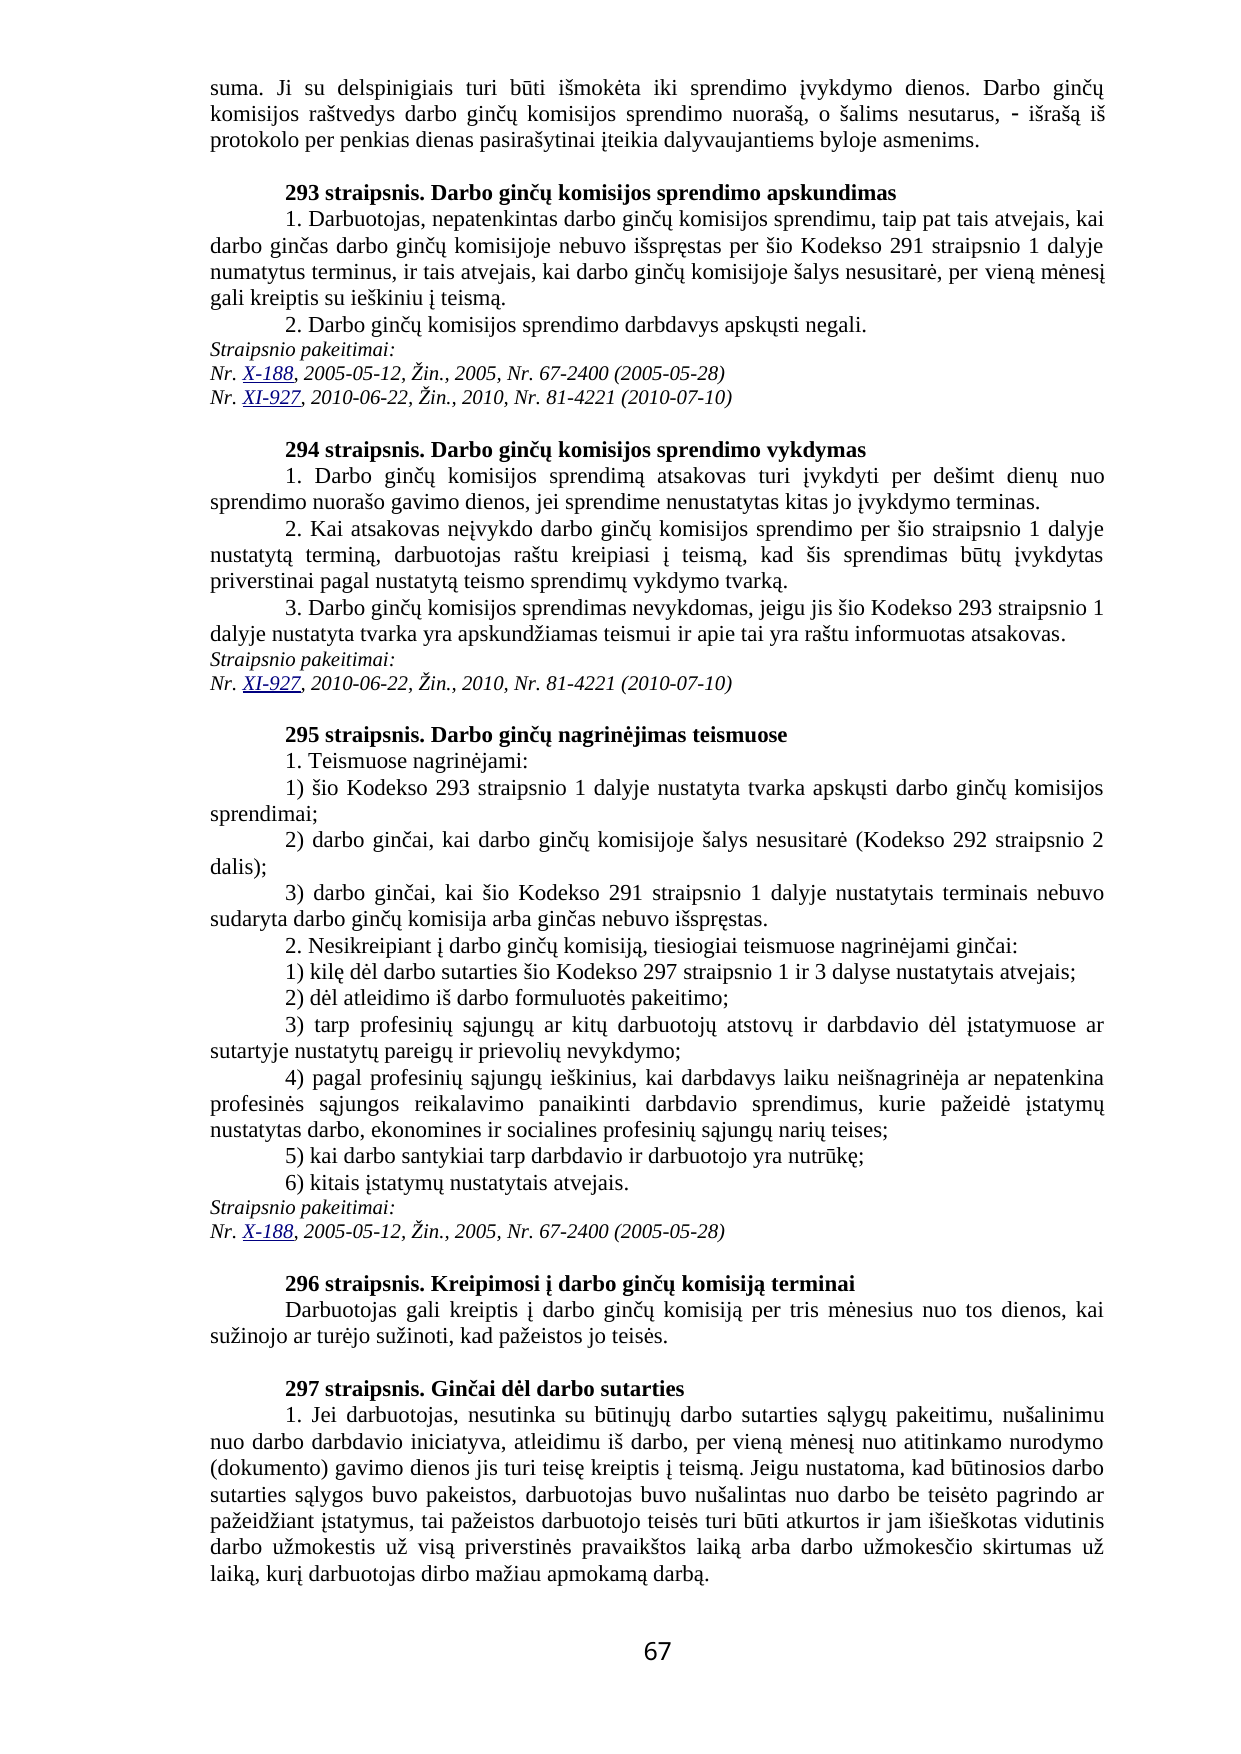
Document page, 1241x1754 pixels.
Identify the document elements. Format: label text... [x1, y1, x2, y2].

text 1. Darbo ginčų komisijos sprendimą atsakovas turi įvykdyti per dešimt dienų nuo sprendimo nuorašo gavimo dienos, jei sprendime nenustatytas kitas jo įvykdymo terminas. [210, 462, 1106, 515]
text 1. Darbuotojas, nepatenkintas darbo ginčų komisijos sprendimu, taip pat tais atvejais, kai darbo ginčas darbo ginčų komisijoje nebuvo išspręstas per šio Kodekso 291 straipsnio 1 dalyje numatytus terminus, ir tais atvejais, kai darbo ginčų komisijoje šalys nesusitarė, per vieną mėnesį gali kreiptis su ieškiniu į teismą. [210, 205, 1106, 311]
text 3. Darbo ginčų komisijos sprendimas nevykdomas, jeigu jis šio Kodekso 293 straipsnio 1 dalyje nustatyta tvarka yra apskundžiamas teismui ir apie tai yra raštu informuotas atsakovas. [210, 594, 1106, 646]
text 2) dėl atleidimo iš darbo formuluotės pakeitimo; [210, 984, 1106, 1011]
text Straipsnio pakeitimai: [210, 337, 1106, 361]
text 294 straipsnis. Darbo ginčų komisijos sprendimo vykdymas [210, 436, 1106, 462]
text 6) kitais įstatymų nustatytais atvejais. [210, 1169, 1106, 1195]
text Straipsnio pakeitimai: [210, 1195, 1106, 1219]
text 5) kai darbo santykiai tarp darbdavio ir darbuotojo yra nutrūkę; [210, 1143, 1106, 1169]
text Straipsnio pakeitimai: [210, 646, 1106, 671]
text 1) kilę dėl darbo sutarties šio Kodekso 297 straipsnio 1 ir 3 dalyse nustatytais atvejais; [210, 958, 1106, 984]
text 295 straipsnis. Darbo ginčų nagrinėjimas teismuose [210, 721, 1106, 747]
text Nr. X-188, 2005-05-12, Žin., 2005, Nr. 67-2400 (2005-05-28) [210, 361, 1106, 385]
text Darbuotojas gali kreiptis į darbo ginčų komisiją per tris mėnesius nuo tos dienos, kai sužinojo ar turėjo sužinoti, kad pažeistos jo teisės. [210, 1296, 1106, 1349]
text 2. Nesikreipiant į darbo ginčų komisiją, tiesiogiai teismuose nagrinėjami ginčai: [210, 932, 1106, 958]
text 3) tarp profesinių sąjungų ar kitų darbuotojų atstovų ir darbdavio dėl įstatymuose ar sutartyje nustatytų pareigų ir prievolių nevykdymo; [210, 1011, 1106, 1063]
text 1) šio Kodekso 293 straipsnio 1 dalyje nustatyta tvarka apskųsti darbo ginčų komisijos sprendimai; [210, 774, 1106, 826]
text 1. Teismuose nagrinėjami: [210, 747, 1106, 774]
text 2) darbo ginčai, kai darbo ginčų komisijoje šalys nesusitarė (Kodekso 292 straipsnio 2 dalis); [210, 826, 1106, 879]
text Nr. X-188, 2005-05-12, Žin., 2005, Nr. 67-2400 (2005-05-28) [210, 1219, 1106, 1243]
text 3) darbo ginčai, kai šio Kodekso 291 straipsnio 1 dalyje nustatytais terminais nebuvo sudaryta darbo ginčų komisija arba ginčas nebuvo išspręstas. [210, 879, 1106, 932]
text Nr. XI-927, 2010-06-22, Žin., 2010, Nr. 81-4221 (2010-07-10) [210, 385, 1106, 409]
text 4) pagal profesinių sąjungų ieškinius, kai darbdavys laiku neišnagrinėja ar nepatenkina profesinės sąjungos reikalavimo panaikinti darbdavio sprendimus, kurie pažeidė įstatymų nustatytas darbo, ekonomines ir socialines profesinių sąjungų narių teises; [210, 1063, 1106, 1143]
text Nr. XI-927, 2010-06-22, Žin., 2010, Nr. 81-4221 (2010-07-10) [210, 671, 1106, 694]
text 296 straipsnis. Kreipimosi į darbo ginčų komisiją terminai [210, 1270, 1106, 1296]
text 1. Jei darbuotojas, nesutinka su būtinųjų darbo sutarties sąlygų pakeitimu, nušalinimu nuo darbo darbdavio iniciatyva, atleidimu iš darbo, per vieną mėnesį nuo atitinkamo nurodymo (dokumento) gavimo dienos jis turi teisę kreiptis į teismą. Jeigu nustatoma, kad būtinosios darbo sutarties sąlygos buvo pakeistos, darbuotojas buvo nušalintas nuo darbo be teisėto pagrindo ar pažeidžiant įstatymus, tai pažeistos darbuotojo teisės turi būti atkurtos ir jam išieškotas vidutinis darbo užmokestis už visą priverstinės pravaikštos laiką arba darbo užmokesčio skirtumas už laiką, kurį darbuotojas dirbo mažiau apmokamą darbą. [210, 1402, 1106, 1586]
text 2. Darbo ginčų komisijos sprendimo darbdavys apskųsti negali. [210, 311, 1106, 337]
text 2. Kai atsakovas neįvykdo darbo ginčų komisijos sprendimo per šio straipsnio 1 dalyje nustatytą terminą, darbuotojas raštu kreipiasi į teismą, kad šis sprendimas būtų įvykdytas priverstinai pagal nustatytą teismo sprendimų vykdymo tvarką. [210, 515, 1106, 594]
text suma. Ji su delspinigiais turi būti išmokėta iki sprendimo įvykdymo dienos. Darbo ginčų komisijos raštvedys darbo ginčų komisijos sprendimo nuorašą, o šalims nesutarus,  išrašą iš protokolo per penkias dienas pasirašytinai įteikia dalyvaujantiems byloje asmenims. [210, 73, 1106, 153]
text 293 straipsnis. Darbo ginčų komisijos sprendimo apskundimas [210, 179, 1106, 205]
text 297 straipsnis. Ginčai dėl darbo sutarties [210, 1375, 1106, 1402]
